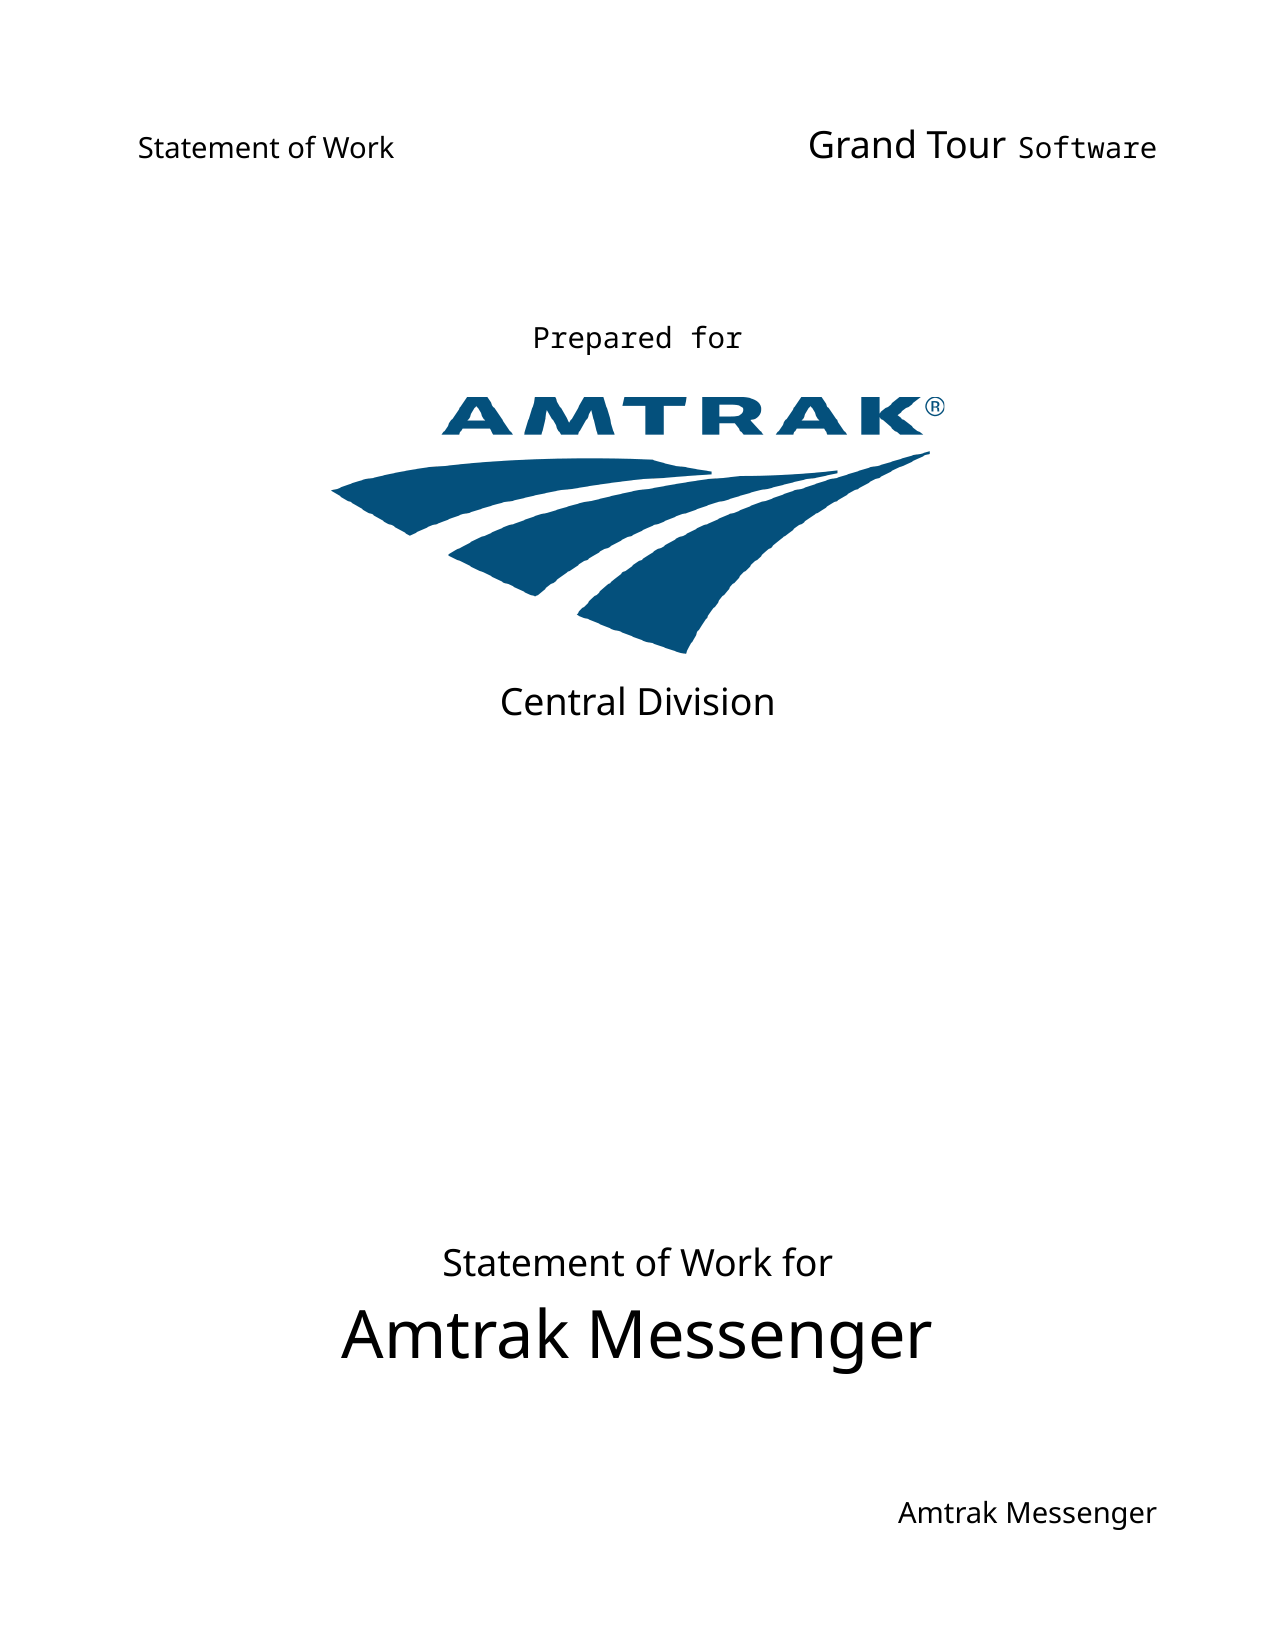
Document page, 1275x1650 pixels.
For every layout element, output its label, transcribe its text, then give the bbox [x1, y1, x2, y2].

text Prepared for [118, 318, 1157, 357]
text Central Division [118, 675, 1157, 726]
picture [330, 397, 945, 654]
text Statement of Work for [118, 1236, 1157, 1287]
text Amtrak Messenger [118, 1287, 1157, 1378]
